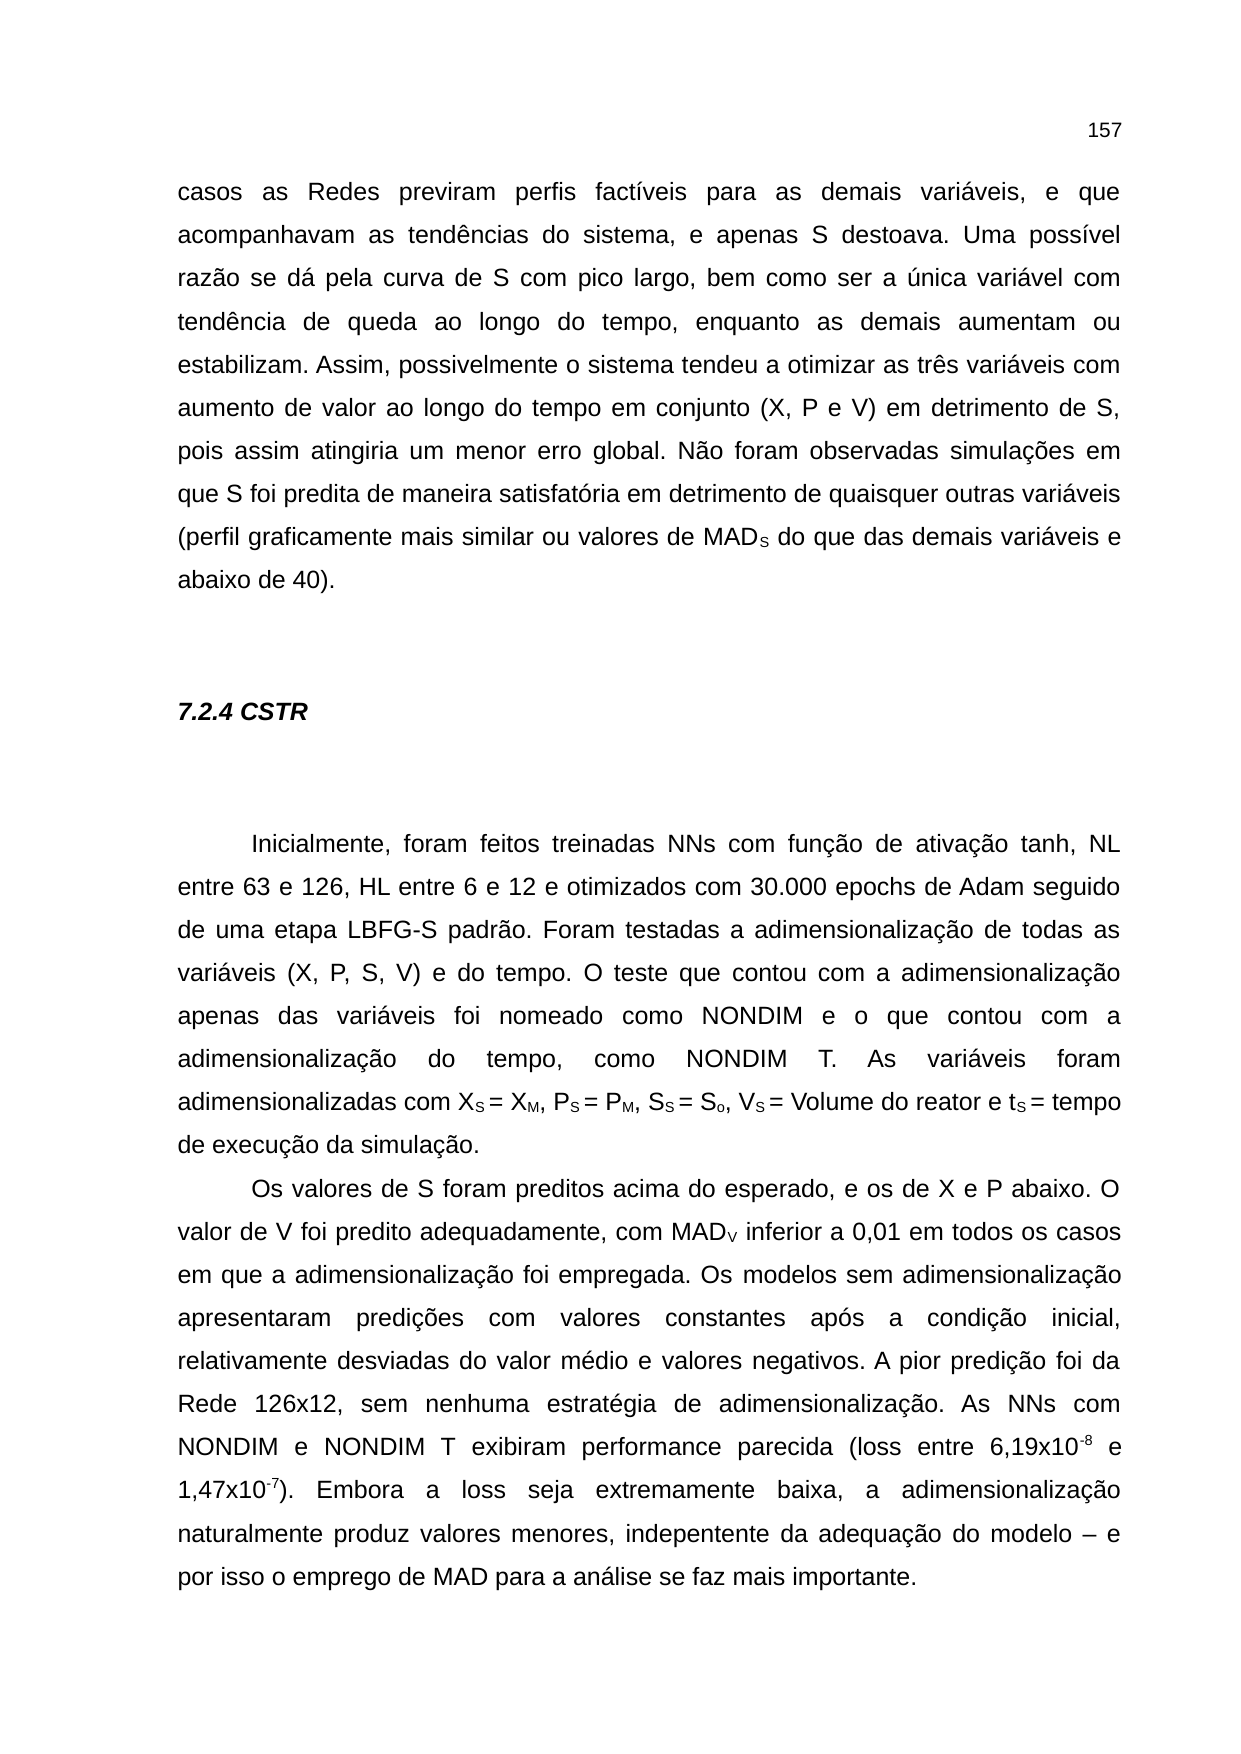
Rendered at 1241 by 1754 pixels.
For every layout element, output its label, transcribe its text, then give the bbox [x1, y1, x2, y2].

text casos as Redes previram perfis factíveis para as demais variáveis, e que acompanhavam as tendências do sistema, e apenas S destoava. Uma possível razão se dá pela curva de S com pico largo, bem como ser a única variável com tendência de queda ao longo do tempo, enquanto as demais aumentam ou estabilizam. Assim, possivelmente o sistema tendeu a otimizar as três variáveis com aumento de valor ao longo do tempo em conjunto (X, P e V) em detrimento de S, pois assim atingiria um menor erro global. Não foram observadas simulações em que S foi predita de maneira satisfatória em detrimento de quaisquer outras variáveis (perfil graficamente mais similar ou valores de MADS do que das demais variáveis e abaixo de 40). [177, 177, 1122, 594]
text Inicialmente, foram feitos treinadas NNs com função de ativação tanh, NL entre 63 e 126, HL entre 6 e 12 e otimizados com 30.000 epochs de Adam seguido de uma etapa LBFG-S padrão. Foram testadas a adimensionalização de todas as variáveis (X, P, S, V) e do tempo. O teste que contou com a adimensionalização apenas das variáveis foi nomeado como NONDIM e o que contou com a adimensionalização do tempo, como NONDIM T. As variáveis foram adimensionalizadas com XS = XM, PS = PM, SS = So, VS = Volume do reator e tS = tempo de execução da simulação. [177, 828, 1122, 1159]
subtitle CSTR [177, 697, 1122, 726]
text Os valores de S foram preditos acima do esperado, e os de X e P abaixo. O valor de V foi predito adequadamente, com MADV inferior a 0,01 em todos os casos em que a adimensionalização foi empregada. Os modelos sem adimensionalização apresentaram predições com valores constantes após a condição inicial, relativamente desviadas do valor médio e valores negativos. A pior predição foi da Rede 126x12, sem nenhuma estratégia de adimensionalização. As NNs com NONDIM e NONDIM T exibiram performance parecida (loss entre 6,19x10-8 e 1,47x10-7). Embora a loss seja extremamente baixa, a adimensionalização naturalmente produz valores menores, indepentente da adequação do modelo – e por isso o emprego de MAD para a análise se faz mais importante. [177, 1173, 1122, 1590]
